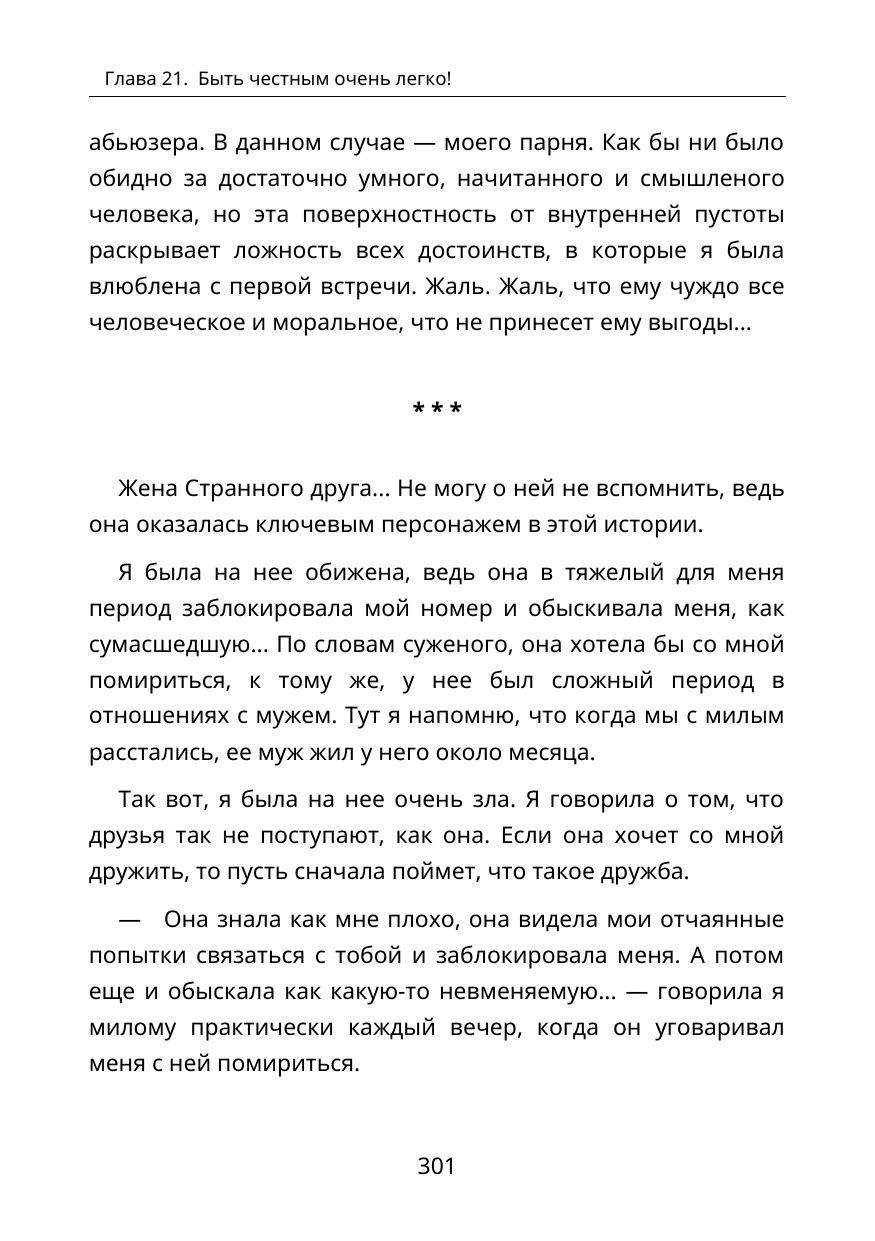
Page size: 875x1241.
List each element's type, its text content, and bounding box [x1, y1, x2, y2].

text Я была на нее обижена, ведь она в тяжелый для меня период заблокировала мой номер и обыскивала меня, как сумасшедшую... По словам суженого, она хотела бы со мной помириться, к тому же, у нее был сложный период в отношениях с мужем. Тут я напомню, что когда мы с милым расстались, ее муж жил у него около месяца. [88, 556, 786, 767]
subtitle * * * [88, 395, 786, 426]
list Она знала как мне плохо, она видела мои отчаянные попытки связаться с тобой и заблокировала меня. А потом еще и обыскала как какую-то невменяемую... — говорила я милому практически каждый вечер, когда он уговаривал меня с ней помириться. [88, 903, 786, 1078]
text Так вот, я была на нее очень зла. Я говорила о том, что друзья так не поступают, как она. Если она хочет со мной дружить, то пусть сначала поймет, что такое дружба. [88, 783, 786, 886]
text абьюзера. В данном случае — моего парня. Как бы ни было обидно за достаточно умного, начитанного и смышленого человека, но эта поверхностность от внутренней пустоты раскрывает ложность всех достоинств, в которые я была влюблена с первой встречи. Жаль. Жаль, что ему чуждо все человеческое и моральное, что не принесет ему выгоды... [88, 126, 786, 337]
text Жена Странного друга... Не могу о ней не вспомнить, ведь она оказалась ключевым персонажем в этой истории. [88, 472, 786, 539]
